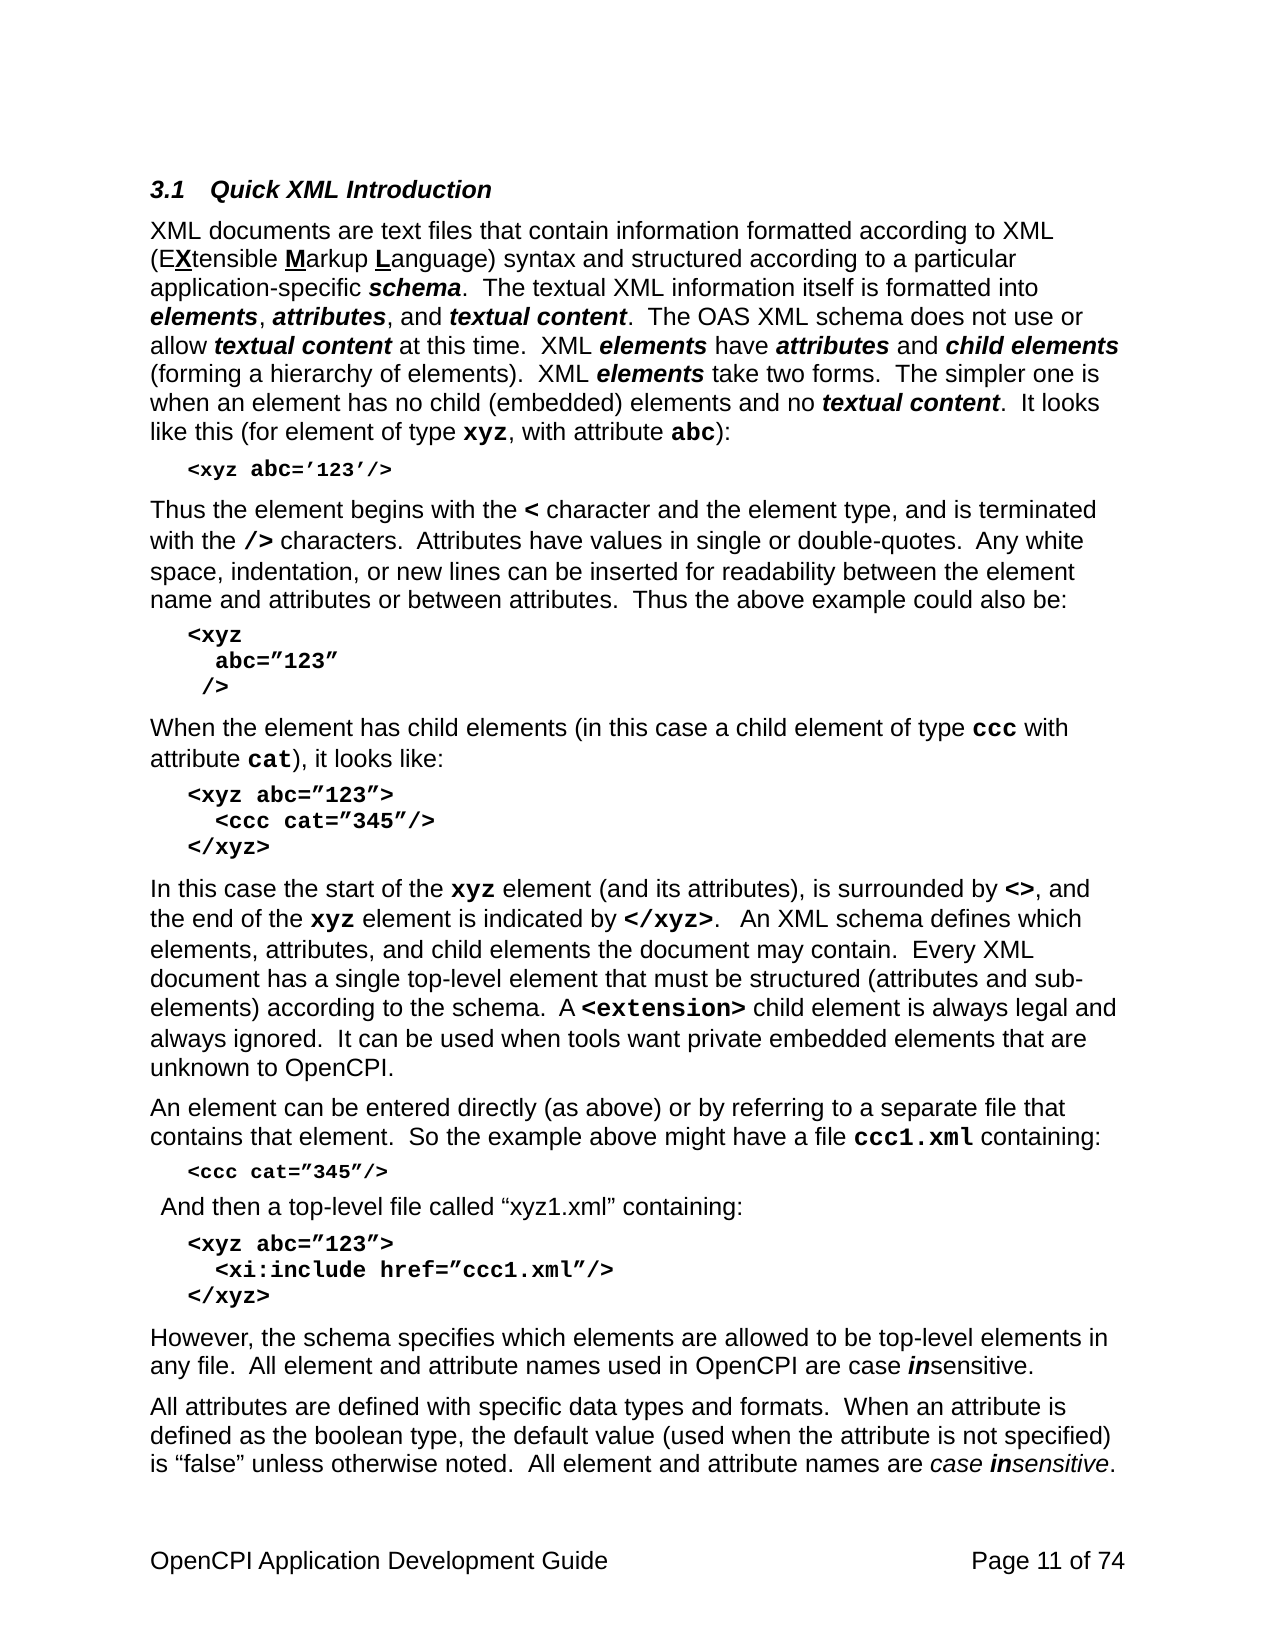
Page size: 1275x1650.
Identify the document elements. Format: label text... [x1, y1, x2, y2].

subtitle Quick XML Introduction [150, 175, 1125, 204]
text However, the schema specifies which elements are allowed to be top-level elements in any file. All element and attribute names used in OpenCPI are case insensitive. [150, 1322, 1125, 1380]
text XML documents are text files that contain information formatted according to XML (EXtensible Markup Language) syntax and structured according to a particular application-specific schema. The textual XML information itself is formatted into elements, attributes, and textual content. The OAS XML schema does not use or allow textual content at this time. XML elements have attributes and child elements (forming a hierarchy of elements). XML elements take two forms. The simpler one is when an element has no child (embedded) elements and no textual content. It looks like this (for element of type xyz, with attribute abc): [150, 216, 1125, 448]
text An element can be entered directly (as above) or by referring to a separate file that contains that element. So the example above might have a file ccc1.xml containing: [150, 1093, 1125, 1153]
text <xyz abc=”123” /> [187, 623, 1125, 701]
text <xyz abc=”123”> <ccc cat=”345”/> </xyz> [187, 784, 1125, 862]
text <ccc cat=”345”/> [187, 1162, 1125, 1184]
text <xyz abc=”123”> <xi:include href=”ccc1.xml”/> </xyz> [187, 1233, 1125, 1311]
text Thus the element begins with the < character and the element type, and is terminated with the /> characters. Attributes have values in single or double-quotes. Any white space, indentation, or new lines can be inserted for readability between the element name and attributes or between attributes. Thus the above example could also be: [150, 495, 1125, 614]
text When the element has child elements (in this case a child element of type ccc with attribute cat), it looks like: [150, 713, 1125, 775]
text All attributes are defined with specific data types and formats. When an attribute is defined as the boolean type, the default value (used when the attribute is not specified) is “false” unless otherwise noted. All element and attribute names are case insensitive. [150, 1392, 1125, 1478]
text In this case the start of the xyz element (and its attributes), is surrounded by <>, and the end of the xyz element is indicated by </xyz>. An XML schema defines which elements, attributes, and child elements the document may contain. Every XML document has a single top-level element that must be structured (attributes and sub- elements) according to the schema. A <extension> child element is always legal and always ignored. It can be used when tools want private embedded elements that are unknown to OpenCPI. [150, 873, 1125, 1081]
text <xyz abc=’123’/> [187, 457, 1125, 483]
text And then a top-level file called “xyz1.xml” containing: [160, 1192, 1125, 1221]
